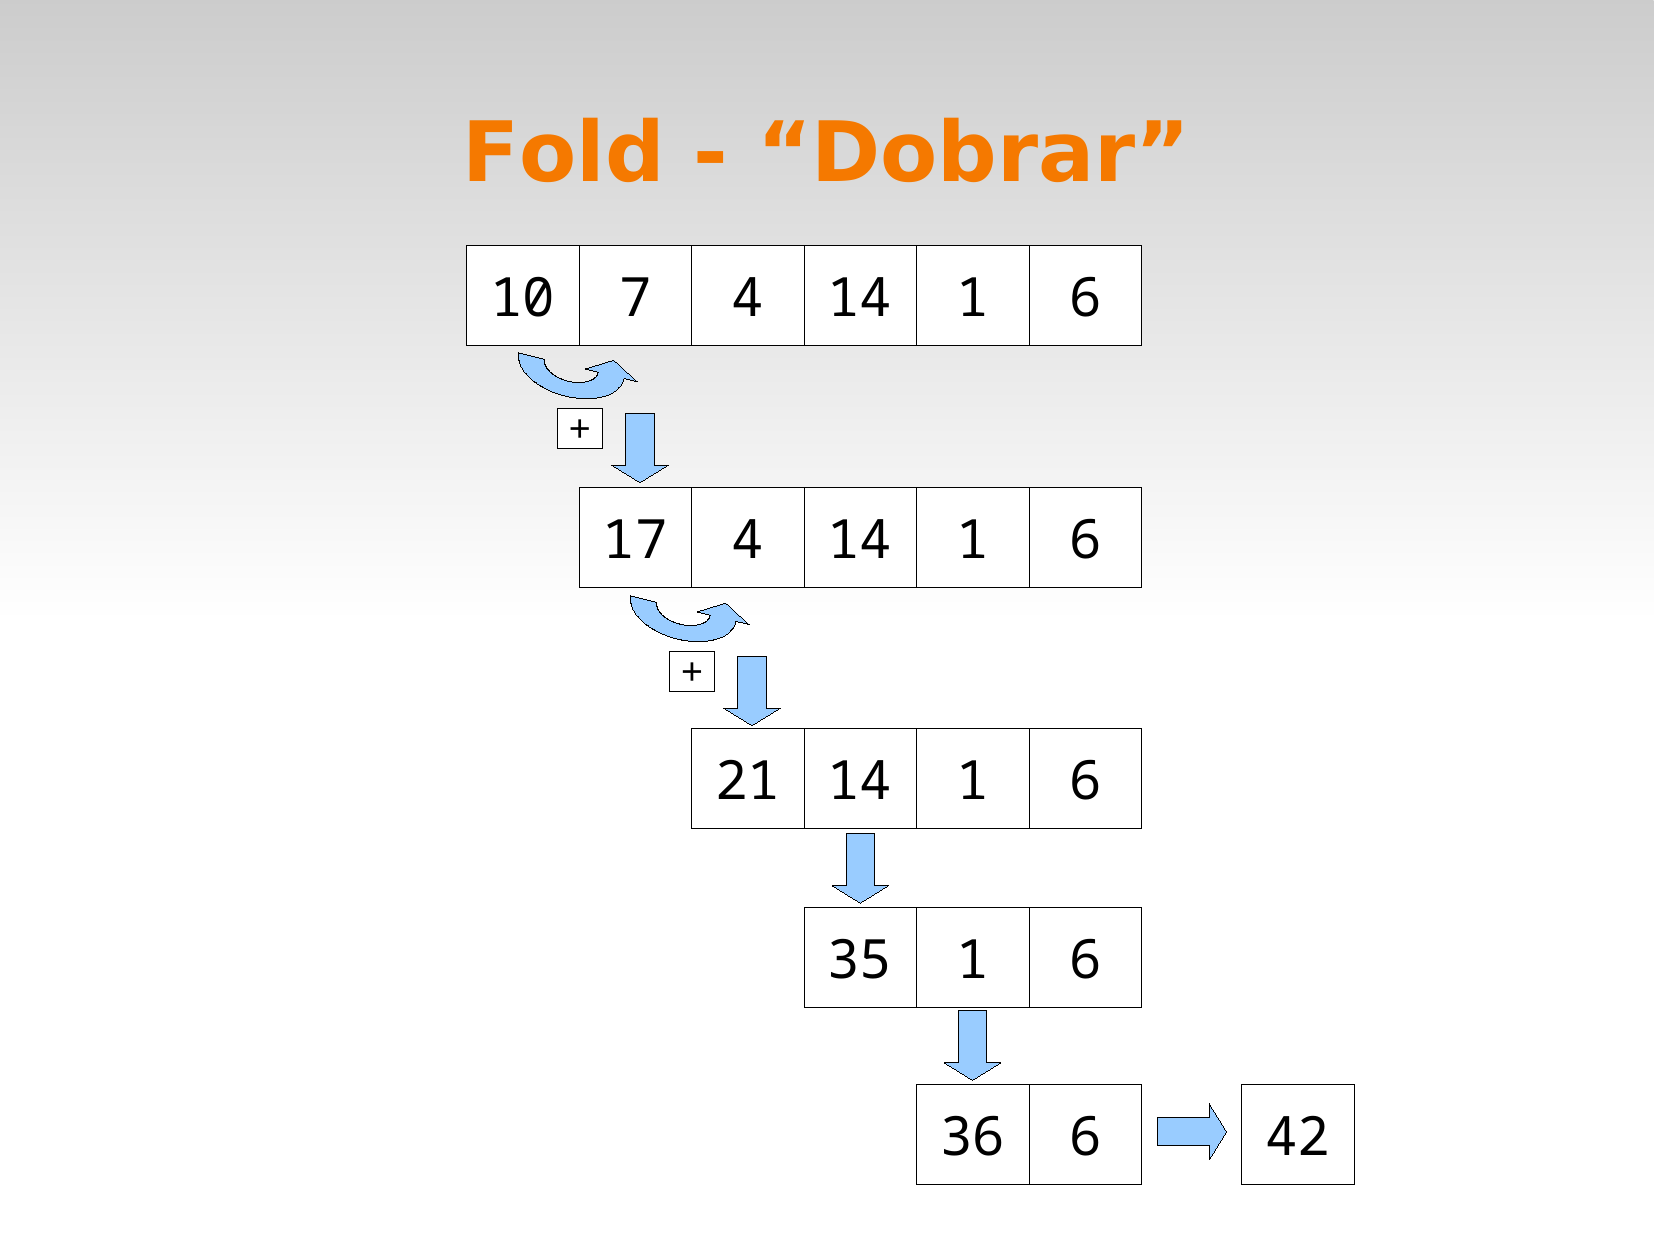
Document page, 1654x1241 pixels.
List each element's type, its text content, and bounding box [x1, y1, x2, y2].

text_box 1 [916, 487, 1029, 588]
text_box 6 [1029, 728, 1142, 829]
text_box 7 [579, 245, 691, 346]
text_box 6 [1029, 1084, 1142, 1185]
text_box + [669, 651, 715, 692]
text_box [611, 413, 669, 483]
text_box 1 [916, 728, 1029, 829]
text_box 35 [804, 907, 916, 1008]
text_box 21 [691, 728, 804, 829]
text_box 14 [804, 728, 916, 829]
text_box 4 [691, 245, 804, 346]
text_box 1 [916, 245, 1029, 346]
text_box 6 [1029, 245, 1142, 346]
text_box 6 [1029, 487, 1142, 588]
text_box 42 [1241, 1084, 1355, 1185]
text_box 14 [804, 245, 916, 346]
text_box [723, 656, 781, 726]
text_box 1 [916, 907, 1029, 1008]
text_box [832, 833, 889, 904]
title Fold - “Dobrar” [82, 49, 1571, 257]
text_box [944, 1010, 1001, 1081]
text_box 4 [691, 487, 804, 588]
text_box [1157, 1103, 1227, 1160]
text_box 10 [466, 245, 579, 346]
text_box 14 [804, 487, 916, 588]
text_box [630, 595, 750, 642]
text_box [518, 352, 638, 399]
text_box 36 [916, 1084, 1029, 1185]
text_box + [557, 408, 603, 449]
text_box 17 [579, 487, 691, 588]
text_box 6 [1029, 907, 1142, 1008]
